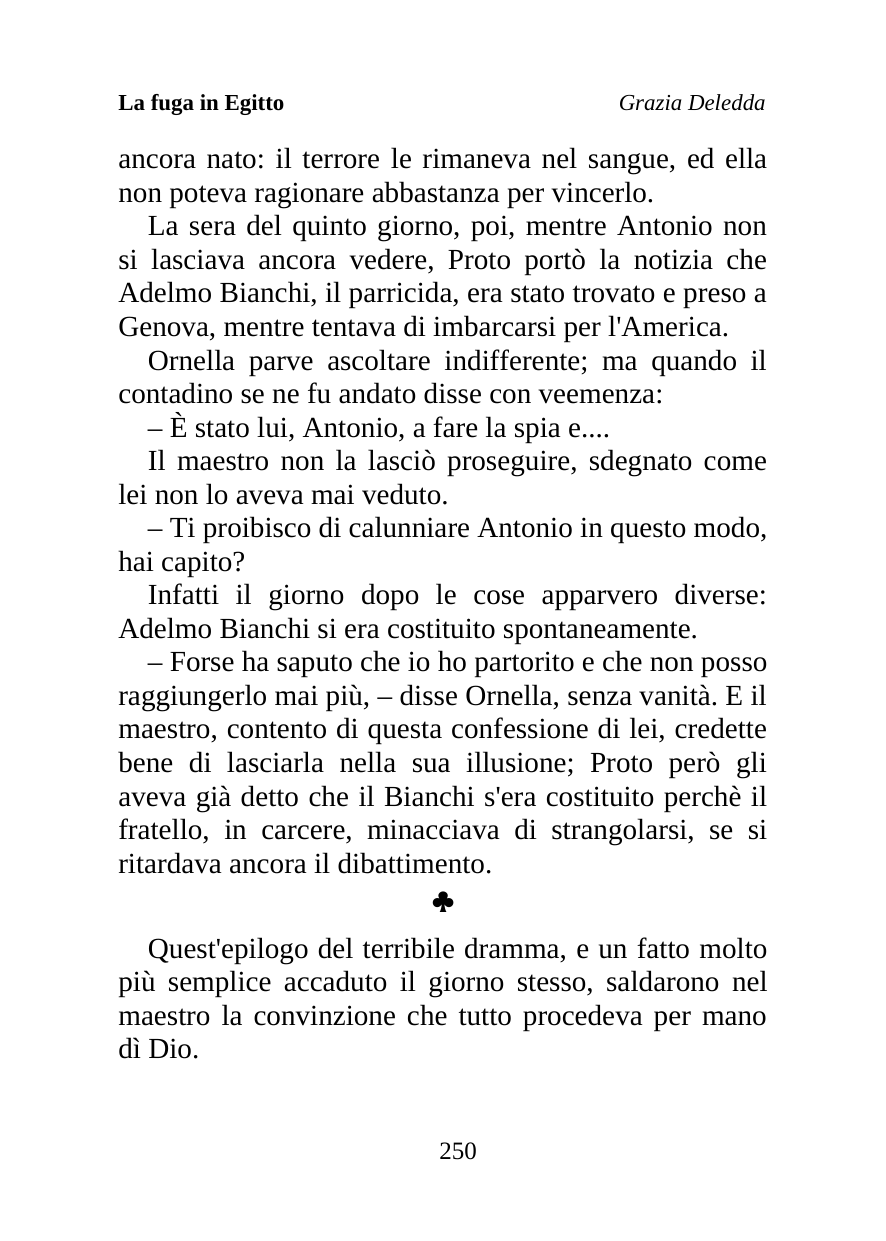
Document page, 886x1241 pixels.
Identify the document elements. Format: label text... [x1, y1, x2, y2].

text Quest'epilogo del terribile dramma, e un fatto molto più semplice accaduto il giorno stesso, saldarono nel maestro la convinzione che tutto procedeva per mano dì Dio. [118, 931, 768, 1065]
text – Forse ha saputo che io ho partorito e che non posso raggiungerlo mai più, – disse Ornella, senza vanità. E il maestro, contento di questa confessione di lei, credette bene di lasciarla nella sua illusione; Proto però gli aveva già detto che il Bianchi s'era costituito perchè il fratello, in carcere, minacciava di strangolarsi, se si ritardava ancora il dibattimento. [118, 644, 768, 879]
text ancora nato: il terrore le rimaneva nel sangue, ed ella non poteva ragionare abbastanza per vincerlo. [118, 141, 768, 208]
text  [118, 892, 768, 918]
text – Ti proibisco di calunniare Antonio in questo modo, hai capito? [118, 510, 768, 577]
text Infatti il giorno dopo le cose apparvero diverse: Adelmo Bianchi si era costituito spontaneamente. [118, 577, 768, 644]
text Ornella parve ascoltare indifferente; ma quando il contadino se ne fu andato disse con veemenza: [118, 343, 768, 410]
text – È stato lui, Antonio, a fare la spia e.... [118, 410, 768, 443]
text La sera del quinto giorno, poi, mentre Antonio non si lasciava ancora vedere, Proto portò la notizia che Adelmo Bianchi, il parricida, era stato trovato e preso a Genova, mentre tentava di imbarcarsi per l'America. [118, 208, 768, 343]
text Il maestro non la lasciò proseguire, sdegnato come lei non lo aveva mai veduto. [118, 443, 768, 510]
